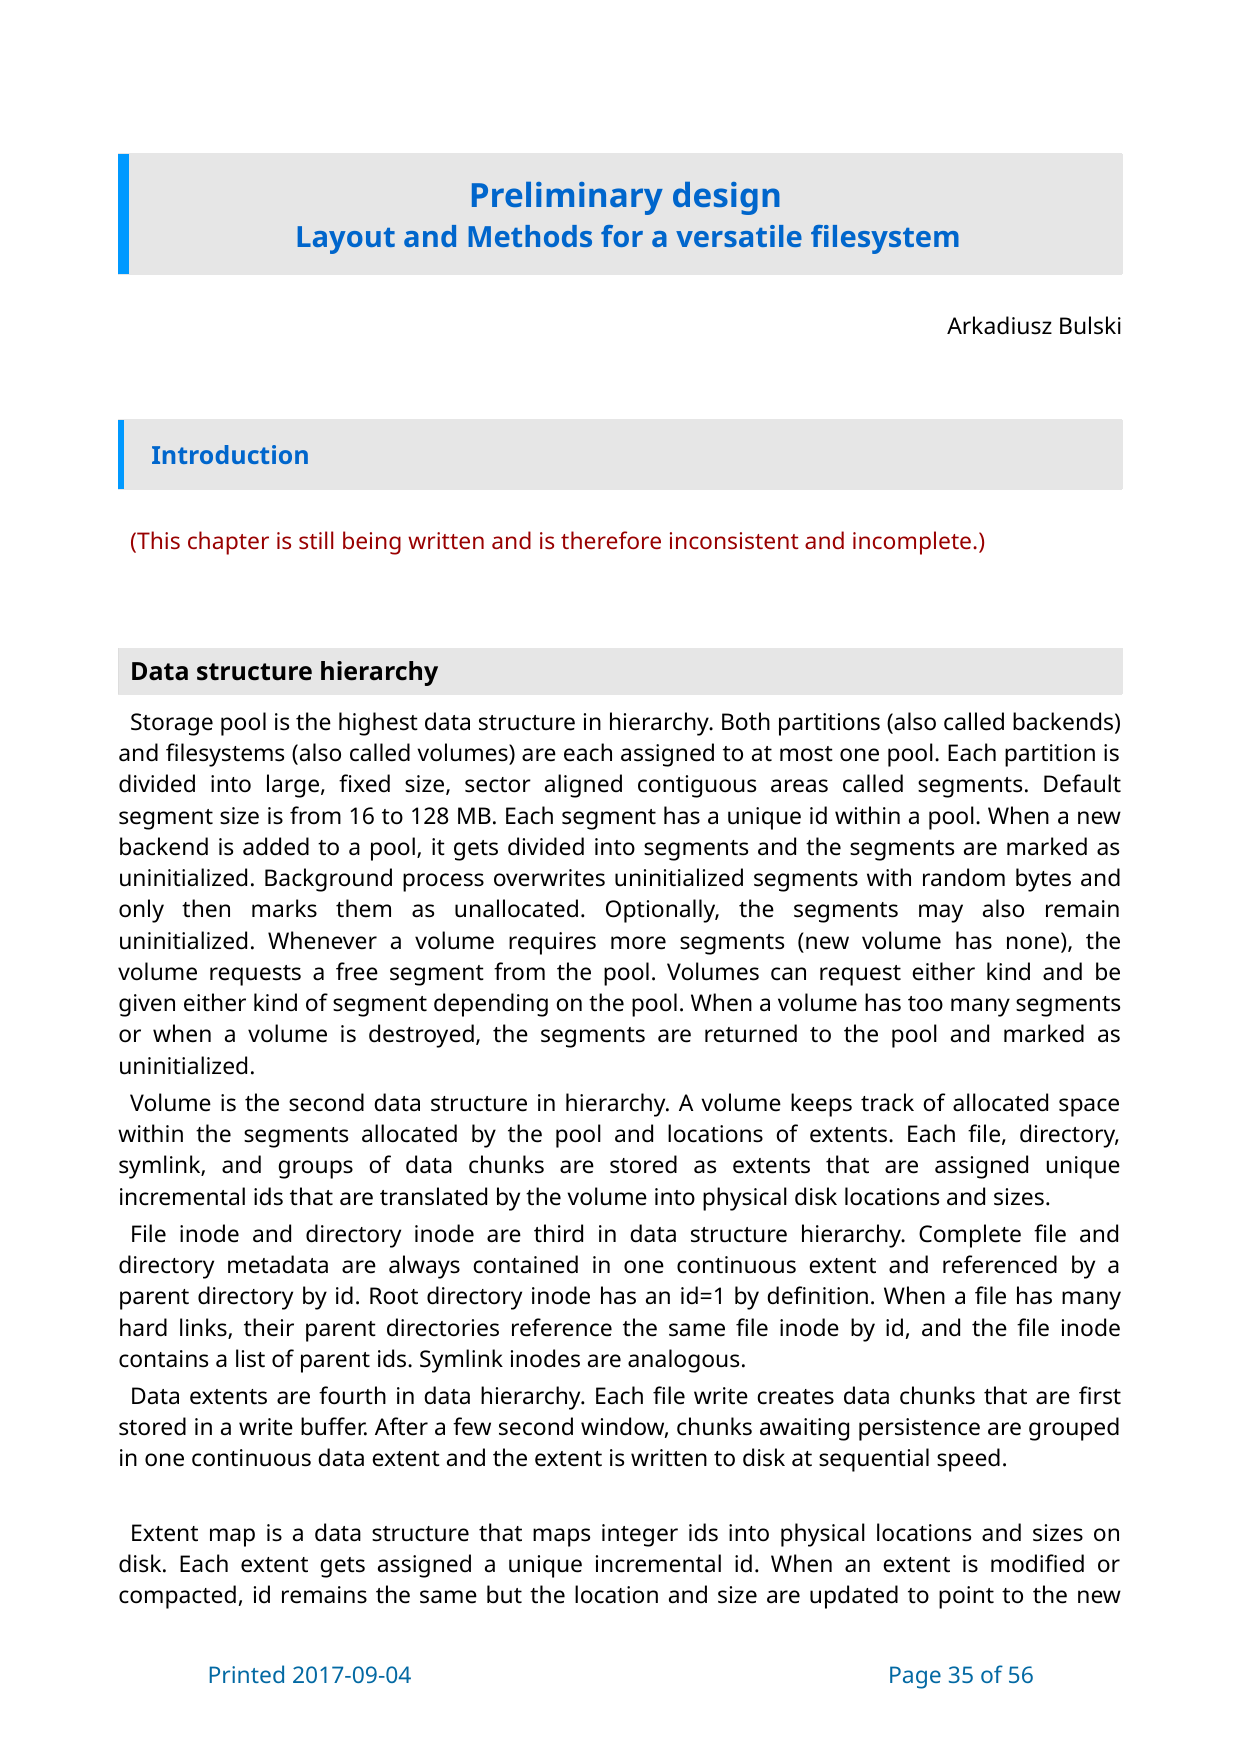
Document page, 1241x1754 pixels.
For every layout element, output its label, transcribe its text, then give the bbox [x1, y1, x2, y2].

text Storage pool is the highest data structure in hierarchy. Both partitions (also called backends) and filesystems (also called volumes) are each assigned to at most one pool. Each partition is divided into large, fixed size, sector aligned contiguous areas called segments. Default segment size is from 16 to 128 MB. Each segment has a unique id within a pool. When a new backend is added to a pool, it gets divided into segments and the segments are marked as uninitialized. Background process overwrites uninitialized segments with random bytes and only then marks them as unallocated. Optionally, the segments may also remain uninitialized. Whenever a volume requires more segments (new volume has none), the volume requests a free segment from the pool. Volumes can request either kind and be given either kind of segment depending on the pool. When a volume has too many segments or when a volume is destroyed, the segments are returned to the pool and marked as uninitialized. [118, 706, 1122, 1081]
text Arkadiusz Bulski [118, 310, 1122, 341]
subtitle Data structure hierarchy [119, 649, 1122, 694]
text Volume is the second data structure in hierarchy. A volume keeps track of allocated space within the segments allocated by the pool and locations of extents. Each file, directory, symlink, and groups of data chunks are stored as extents that are assigned unique incremental ids that are translated by the volume into physical disk locations and sizes. [118, 1087, 1122, 1212]
subtitle Preliminary design Layout and Methods for a versatile filesystem [129, 155, 1122, 274]
text Extent map is a data structure that maps integer ids into physical locations and sizes on disk. Each extent gets assigned a unique incremental id. When an extent is modified or compacted, id remains the same but the location and size are updated to point to the new [118, 1517, 1122, 1611]
subtitle Introduction [124, 421, 1122, 489]
text Data extents are fourth in data hierarchy. Each file write creates data chunks that are first stored in a write buffer. After a few second window, chunks awaiting persistence are grouped in one continuous data extent and the extent is written to disk at sequential speed. [118, 1380, 1122, 1474]
text File inode and directory inode are third in data structure hierarchy. Complete file and directory metadata are always contained in one continuous extent and referenced by a parent directory by id. Root directory inode has an id=1 by definition. When a file has many hard links, their parent directories reference the same file inode by id, and the file inode contains a list of parent ids. Symlink inodes are analogous. [118, 1218, 1122, 1374]
text (This chapter is still being written and is therefore inconsistent and incomplete.) [118, 524, 1122, 556]
